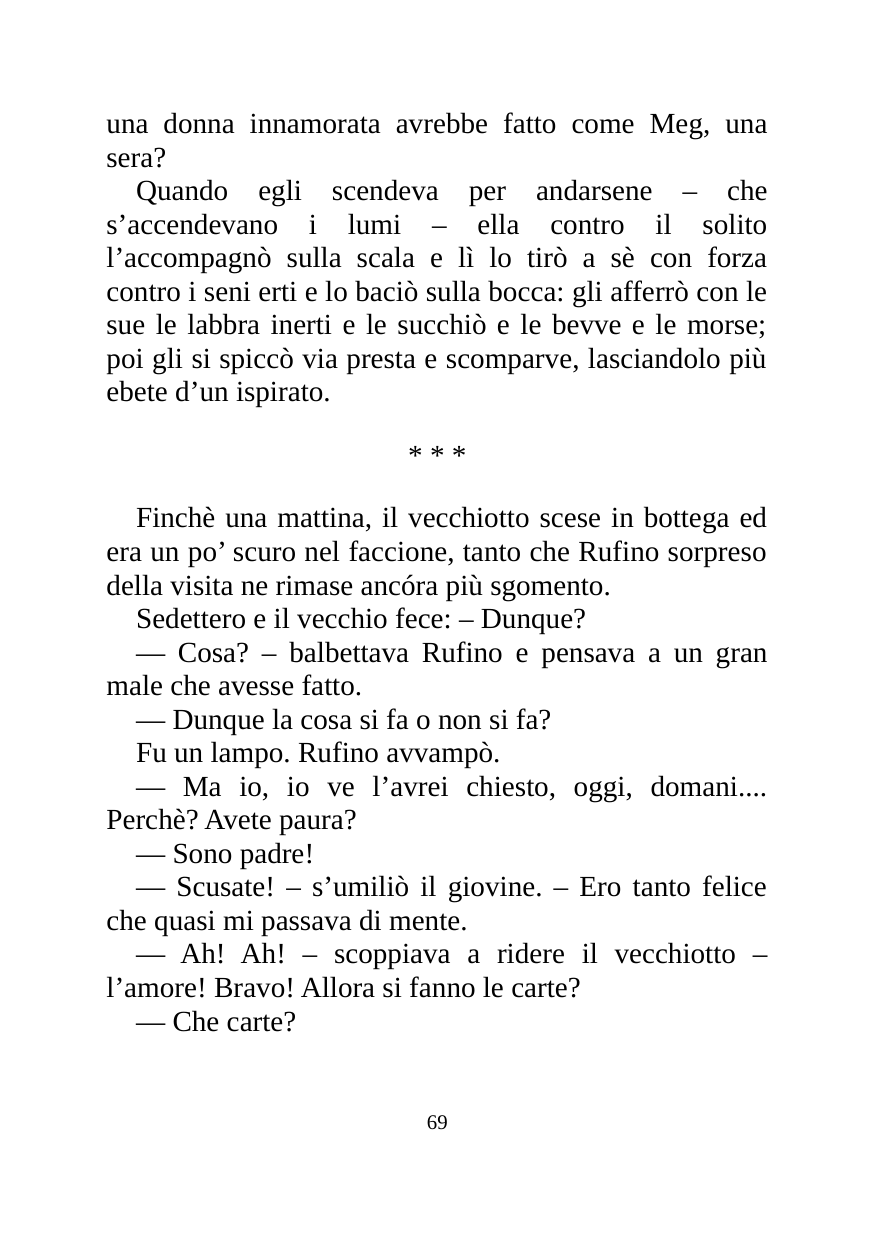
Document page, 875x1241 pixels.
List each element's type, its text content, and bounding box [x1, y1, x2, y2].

text Finchè una mattina, il vecchiotto scese in bottega ed era un po’ scuro nel faccione, tanto che Rufino sorpreso della visita ne rimase ancóra più sgomento. [106, 501, 768, 601]
text — Che carte? [106, 1004, 768, 1037]
text — Scusate! – s’umiliò il giovine. – Ero tanto felice che quasi mi passava di mente. [106, 869, 768, 937]
text — Sono padre! [106, 836, 768, 869]
text — Ah! Ah! – scoppiava a ridere il vecchiotto – l’amore! Bravo! Allora si fanno le carte? [106, 937, 768, 1004]
text Quando egli scendeva per andarsene – che s’accendevano i lumi – ella contro il solito l’accompagnò sulla scala e lì lo tirò a sè con forza contro i seni erti e lo baciò sulla bocca: gli afferrò con le sue le labbra inerti e le succhiò e le bevve e le morse; poi gli si spiccò via presta e scomparve, lasciandolo più ebete d’un ispirato. [106, 173, 768, 408]
text — Ma io, io ve l’avrei chiesto, oggi, domani.... Perchè? Avete paura? [106, 769, 768, 836]
text una donna innamorata avrebbe fatto come Meg, una sera? [106, 106, 768, 173]
text Sedettero e il vecchio fece: – Dunque? [106, 601, 768, 635]
text * * * [106, 438, 768, 471]
text — Cosa? – balbettava Rufino e pensava a un gran male che avesse fatto. [106, 635, 768, 702]
text — Dunque la cosa si fa o non si fa? [106, 702, 768, 735]
text Fu un lampo. Rufino avvampò. [106, 735, 768, 769]
